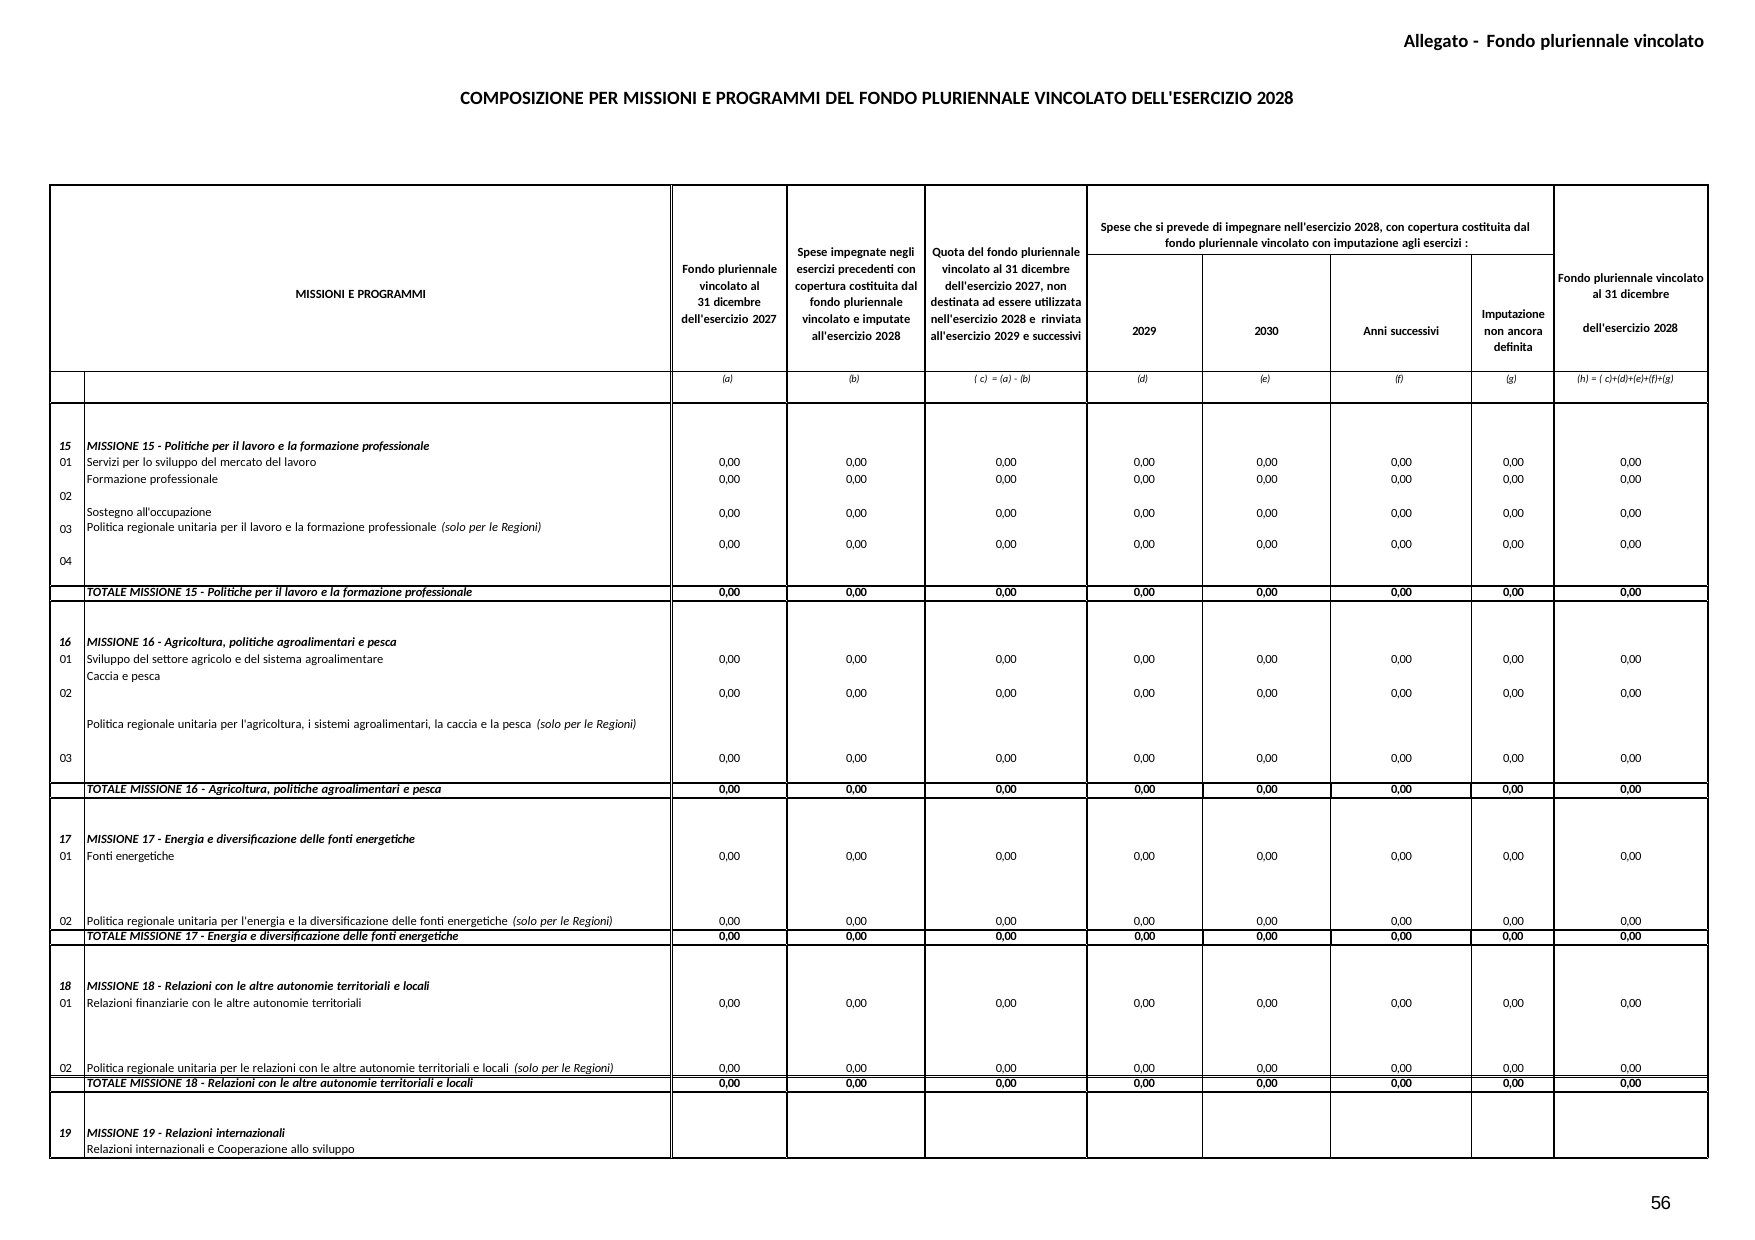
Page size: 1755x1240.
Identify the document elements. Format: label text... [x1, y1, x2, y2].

table_cell 0,00 [1088, 1078, 1202, 1091]
table_cell 0,00 [788, 587, 924, 600]
table_cell 0,00 0,00 [1331, 946, 1471, 1075]
table_cell [1088, 1093, 1202, 1156]
table_header Fondo pluriennale vincolato al 31 dicembre dell'esercizio 2027 [673, 186, 786, 371]
table_cell MISSIONE 19 - Relazioni internazionali Relazioni internazionali e Cooperazione allo sviluppo [85, 1093, 670, 1156]
table_cell [1203, 1093, 1330, 1156]
table_cell 0,00 0,00 0,00 [1472, 602, 1553, 782]
table_cell 0,00 [673, 931, 786, 944]
table_cell 2029 [1088, 255, 1202, 371]
table_cell [51, 784, 84, 797]
table_cell 0,00 0,00 [1331, 799, 1471, 928]
table_cell 0,00 [926, 587, 1086, 600]
table_header Fondo pluriennale vincolato al 31 dicembre dell'esercizio 2028 [1555, 186, 1707, 371]
table_cell TOTALE MISSIONE 16 - Agricoltura, politiche agroalimentari e pesca [85, 784, 670, 797]
table_cell 0,00 [1472, 587, 1553, 600]
table_cell (a) [673, 372, 786, 402]
table_cell 2030 [1203, 255, 1330, 371]
table_cell 0,00 [673, 587, 786, 600]
table_cell [51, 587, 84, 600]
table_cell 0,00 [1088, 587, 1202, 600]
table_cell 0,00 [673, 784, 786, 797]
table_cell MISSIONE 18 - Relazioni con le altre autonomie territoriali e locali Relazioni finanziarie con le altre autonomie territoriali Politica regionale unitaria per le relazioni con le altre autonomie territoriali e locali (solo per le Regioni) [85, 946, 670, 1075]
table_cell [926, 1093, 1086, 1156]
table_cell TOTALE MISSIONE 17 - Energia e diversificazione delle fonti energetiche [85, 931, 670, 944]
table_cell 0,00 [788, 1078, 924, 1091]
table_cell (h) = ( c)+(d)+(e)+(f)+(g) [1555, 372, 1707, 402]
table_cell 0,00 [1555, 784, 1707, 797]
table_cell 0,00 [1472, 1078, 1553, 1091]
table_cell 0,00 0,00 0,00 [788, 602, 924, 782]
table_cell 0,00 0,00 0,00 [1203, 602, 1330, 782]
table_cell 0,00 [1204, 784, 1330, 797]
table_cell (d) [1088, 372, 1202, 402]
table_cell 0,00 [1088, 784, 1202, 797]
table_cell 0,00 [926, 784, 1086, 797]
table_cell 0,00 0,00 0,00 0,00 [1088, 404, 1202, 584]
table_cell 0,00 0,00 [1203, 946, 1330, 1075]
table_cell 0,00 0,00 [1555, 946, 1707, 1075]
text COMPOSIZIONE PER MISSIONI E PROGRAMMI DEL FONDO PLURIENNALE VINCOLATO DELL'ESERCIZIO 2028 [46, 86, 1708, 109]
table_cell [51, 1078, 84, 1091]
table_header MISSIONI E PROGRAMMI [51, 186, 670, 371]
table_cell 0,00 0,00 0,00 [673, 602, 786, 782]
table_cell 0,00 0,00 [1555, 799, 1707, 928]
table_cell 0,00 [788, 931, 924, 944]
table_cell (f) [1331, 372, 1471, 402]
table_cell 18 01 02 [51, 946, 84, 1075]
table_cell 0,00 0,00 [788, 799, 924, 928]
table_cell 0,00 0,00 0,00 0,00 [1203, 404, 1330, 584]
table_cell MISSIONE 15 - Politiche per il lavoro e la formazione professionale Servizi per lo sviluppo del mercato del lavoro Formazione professionale Sostegno all'occupazione Politica regionale unitaria per il lavoro e la formazione professionale (solo per le Regioni) [85, 404, 670, 584]
table_cell 0,00 0,00 [1472, 799, 1553, 928]
table_cell 0,00 0,00 [1088, 799, 1202, 928]
table_cell MISSIONE 17 - Energia e diversificazione delle fonti energetiche Fonti energetiche Politica regionale unitaria per l'energia e la diversificazione delle fonti energetiche (solo per le Regioni) [85, 799, 670, 928]
table_cell [1472, 1093, 1553, 1156]
table_cell 0,00 [1331, 587, 1471, 600]
table_cell 0,00 [926, 931, 1086, 944]
table_cell 0,00 0,00 [673, 946, 786, 1075]
table_cell 0,00 [1332, 931, 1470, 944]
table_cell [85, 372, 670, 402]
table_cell 0,00 0,00 0,00 0,00 [673, 404, 786, 584]
table_cell 0,00 0,00 [1203, 799, 1330, 928]
table_cell 0,00 0,00 0,00 [926, 602, 1086, 782]
table_cell MISSIONE 16 - Agricoltura, politiche agroalimentari e pesca Sviluppo del settore agricolo e del sistema agroalimentare Caccia e pesca Politica regionale unitaria per l'agricoltura, i sistemi agroalimentari, la caccia e la pesca (solo per le Regioni) [85, 602, 670, 782]
table_cell 0,00 0,00 [926, 799, 1086, 928]
table_cell 0,00 0,00 [926, 946, 1086, 1075]
table_cell (e) [1203, 372, 1330, 402]
text Allegato - Fondo pluriennale vincolato [44, 29, 1704, 52]
table_cell 0,00 [788, 784, 924, 797]
table_cell [51, 931, 84, 944]
table_cell 0,00 0,00 0,00 0,00 [1472, 404, 1553, 584]
table_cell 0,00 [1555, 587, 1707, 600]
table_cell TOTALE MISSIONE 15 - Politiche per il lavoro e la formazione professionale [85, 587, 670, 600]
table_cell 0,00 [1472, 784, 1553, 797]
table_cell [788, 1093, 924, 1156]
table_cell 0,00 0,00 0,00 [1555, 602, 1707, 782]
table_cell 0,00 0,00 0,00 0,00 [1555, 404, 1707, 584]
table_cell 0,00 [1203, 1078, 1330, 1091]
table_cell 0,00 [673, 1078, 786, 1091]
table_cell 0,00 0,00 [1472, 946, 1553, 1075]
table_cell 0,00 0,00 [788, 946, 924, 1075]
table_cell 0,00 0,00 0,00 0,00 [1331, 404, 1471, 584]
table_cell 0,00 [1204, 931, 1330, 944]
table_cell 0,00 [1203, 587, 1330, 600]
table_cell 0,00 [1088, 931, 1202, 944]
table_cell (b) [788, 372, 924, 402]
table_cell 0,00 [1472, 931, 1553, 944]
table_cell 0,00 0,00 0,00 [1088, 602, 1202, 782]
table_cell 0,00 [1555, 1078, 1707, 1091]
table_cell 0,00 [1331, 1078, 1471, 1091]
table_cell 0,00 0,00 0,00 0,00 [788, 404, 924, 584]
table_cell 0,00 0,00 [1088, 946, 1202, 1075]
table_cell 0,00 0,00 0,00 [1331, 602, 1471, 782]
table_cell 17 01 02 [51, 799, 84, 928]
table_cell [1331, 1093, 1471, 1156]
table_cell [51, 372, 84, 402]
table_cell TOTALE MISSIONE 18 - Relazioni con le altre autonomie territoriali e locali [85, 1078, 670, 1091]
table_cell 15 01 02 03 04 [51, 404, 84, 584]
table_cell [1555, 1093, 1707, 1156]
table_cell 0,00 [926, 1078, 1086, 1091]
table_header Spese impegnate negli esercizi precedenti con copertura costituita dal fondo pluriennale vincolato e imputate all'esercizio 2028 [788, 186, 924, 371]
table_cell 16 01 02 03 [51, 602, 84, 782]
table_cell 0,00 0,00 [673, 799, 786, 928]
table_cell 0,00 [1332, 784, 1470, 797]
table_cell (g) [1472, 372, 1553, 402]
table_cell 19 [51, 1093, 84, 1156]
table_cell Imputazione non ancora definita [1472, 255, 1553, 371]
table_cell 0,00 [1555, 931, 1707, 944]
table_cell Anni successivi [1331, 255, 1471, 371]
table_cell [673, 1093, 786, 1156]
table_cell 0,00 0,00 0,00 0,00 [926, 404, 1086, 584]
table_header Spese che si prevede di impegnare nell'esercizio 2028, con copertura costituita dal fondo pluriennale vincolato con imputazione agli esercizi : [1088, 186, 1553, 254]
table_cell ( c) = (a) - (b) [926, 372, 1086, 402]
table_header Quota del fondo pluriennale vincolato al 31 dicembre dell'esercizio 2027, non destinata ad essere utilizzata nell'esercizio 2028 e rinviata all'esercizio 2029 e successivi [926, 186, 1086, 371]
